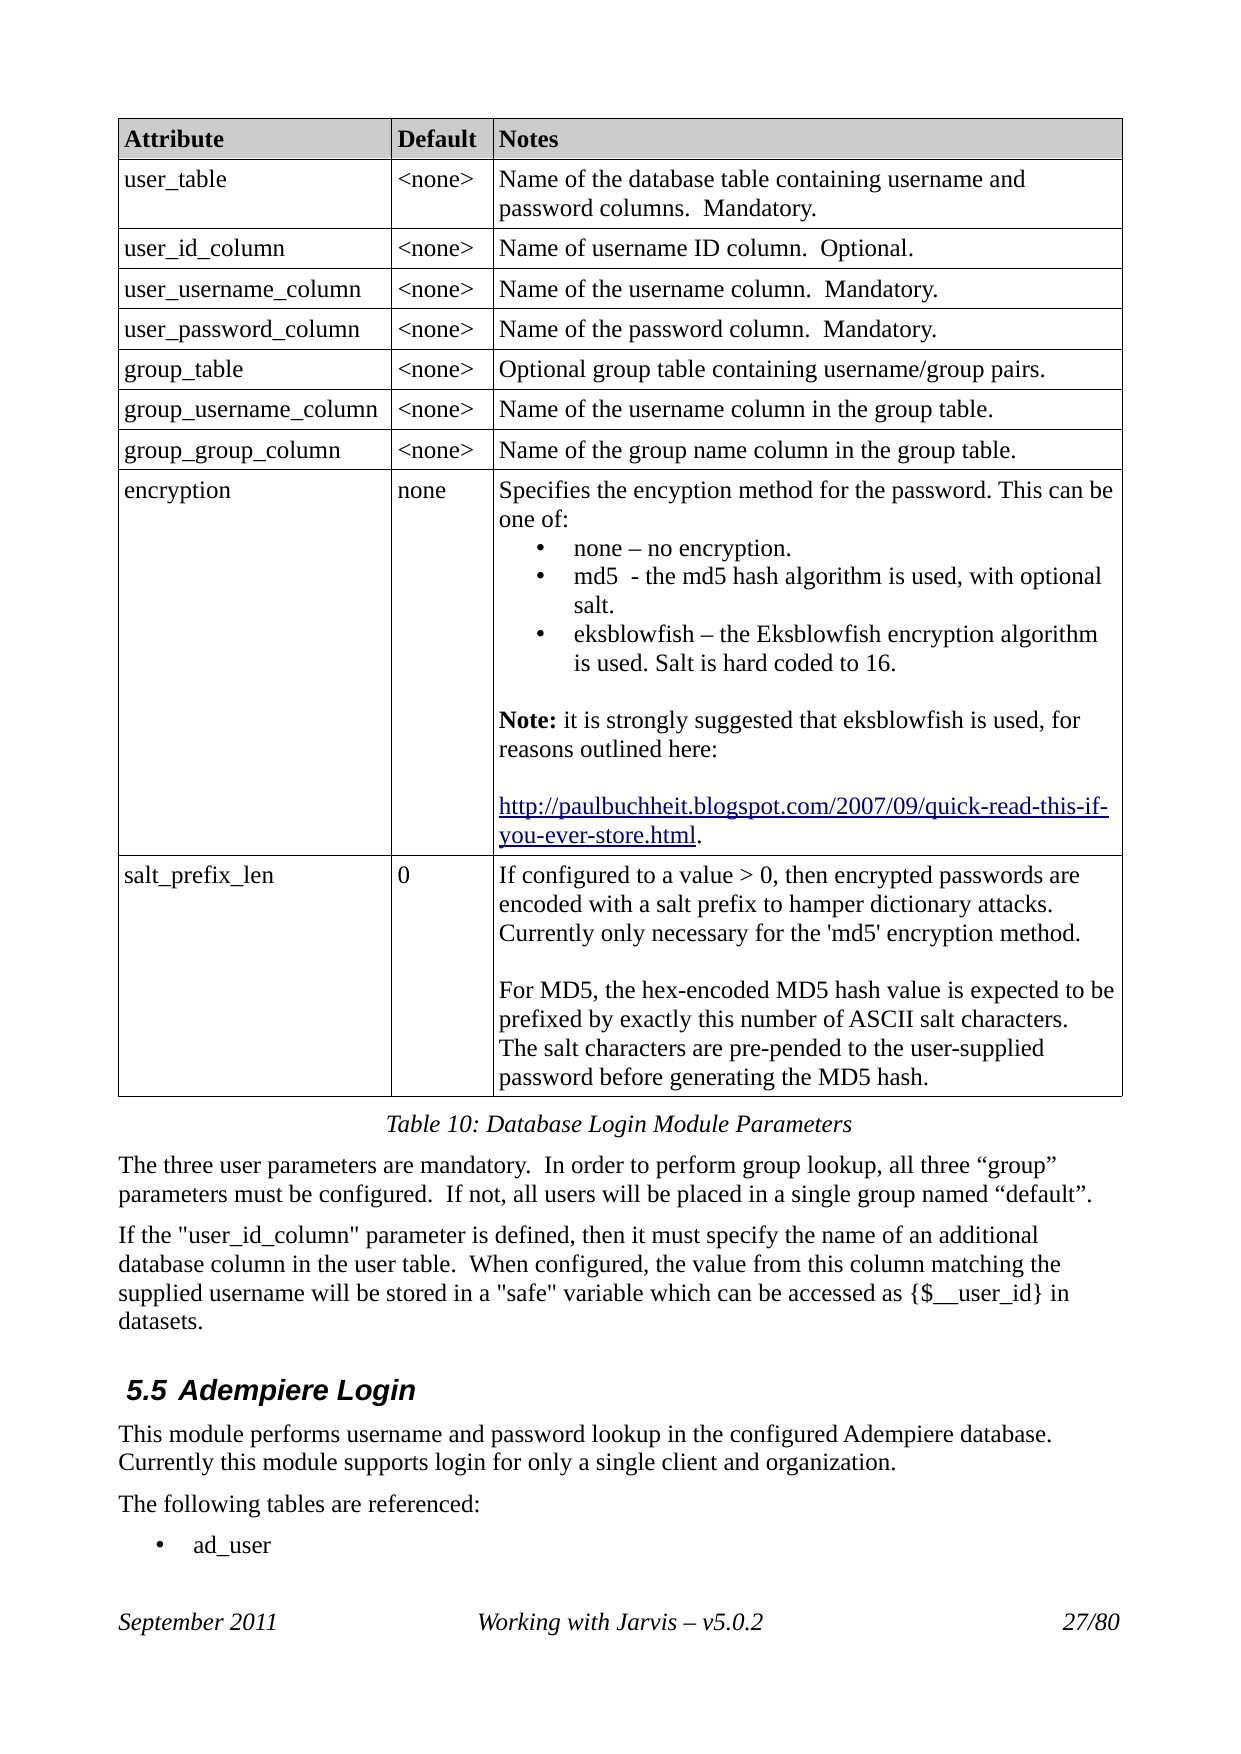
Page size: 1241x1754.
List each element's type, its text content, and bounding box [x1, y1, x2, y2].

table_cell encryption [119, 470, 391, 855]
table_cell Name of the username column. Mandatory. [494, 269, 1122, 308]
text Table 10: Database Login Module Parameters [118, 1109, 1122, 1138]
table_cell <none> [392, 269, 493, 308]
list ad_user [156, 1530, 1122, 1559]
table_cell Name of the database table containing username and password columns. Mandatory. [494, 160, 1122, 227]
table_cell <none> [392, 390, 493, 429]
table_cell Name of username ID column. Optional. [494, 229, 1122, 268]
table_cell group_username_column [119, 390, 391, 429]
table_cell Specifies the encyption method for the password. This can be one of: none – no encryption. md5 - the md5 hash algorithm is used, with optional salt. eksblowfish – the Eksblowfish encryption algorithm is used. Salt is hard coded to 16. Note: it is strongly suggested that eksblowfish is used, for reasons outlined here: http://paulbuchheit.blogspot.com/2007/09/quick-read-this-if-you-ever-store.html. [494, 470, 1122, 855]
table_cell Optional group table containing username/group pairs. [494, 350, 1122, 389]
table_cell Name of the group name column in the group table. [494, 430, 1122, 469]
table_cell user_username_column [119, 269, 391, 308]
text This module performs username and password lookup in the configured Adempiere database. Currently this module supports login for only a single client and organization. [118, 1419, 1122, 1476]
text If the "user_id_column" parameter is defined, then it must specify the name of an additional database column in the user table. When configured, the value from this column matching the supplied username will be stored in a "safe" variable which can be accessed as {$__user_id} in datasets. [118, 1220, 1122, 1335]
table_cell <none> [392, 350, 493, 389]
table_cell Name of the username column in the group table. [494, 390, 1122, 429]
subtitle Adempiere Login [118, 1373, 1122, 1406]
table_cell <none> [392, 160, 493, 227]
table_cell user_table [119, 160, 391, 227]
table_cell If configured to a value > 0, then encrypted passwords are encoded with a salt prefix to hamper dictionary attacks. Currently only necessary for the 'md5' encryption method. For MD5, the hex-encoded MD5 hash value is expected to be prefixed by exactly this number of ASCII salt characters. The salt characters are pre-pended to the user-supplied password before generating the MD5 hash. [494, 856, 1122, 1096]
table_cell <none> [392, 229, 493, 268]
table_header Default [392, 119, 493, 158]
text The following tables are referenced: [118, 1489, 1122, 1517]
table_cell group_group_column [119, 430, 391, 469]
table_cell user_password_column [119, 309, 391, 348]
table_cell Name of the password column. Mandatory. [494, 309, 1122, 348]
text The three user parameters are mandatory. In order to perform group lookup, all three “group” parameters must be configured. If not, all users will be placed in a single group named “default”. [118, 1150, 1122, 1208]
table_cell salt_prefix_len [119, 856, 391, 1096]
table_header Notes [494, 119, 1122, 158]
table_cell <none> [392, 430, 493, 469]
table_cell group_table [119, 350, 391, 389]
table_cell none [392, 470, 493, 855]
table_cell user_id_column [119, 229, 391, 268]
table_cell <none> [392, 309, 493, 348]
table_header Attribute [119, 119, 391, 158]
table_cell 0 [392, 856, 493, 1096]
